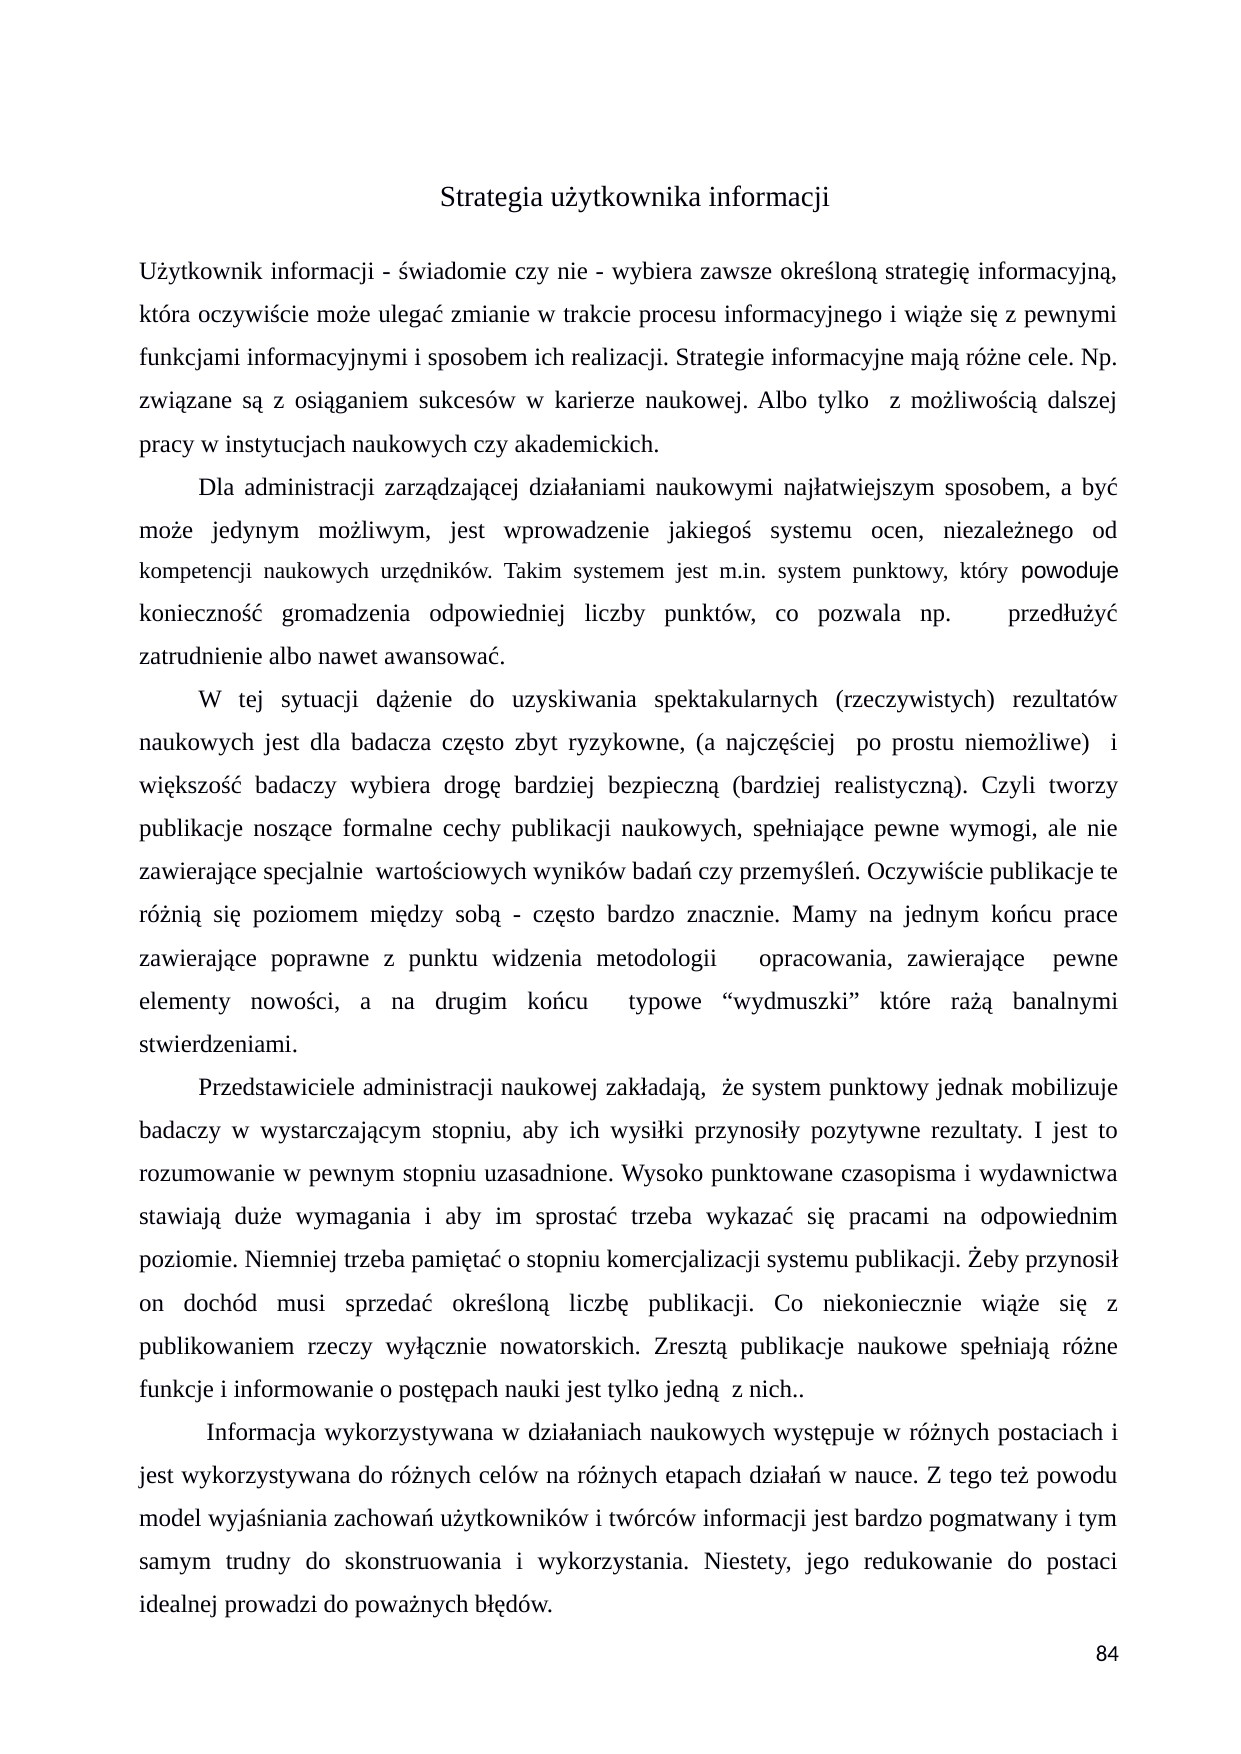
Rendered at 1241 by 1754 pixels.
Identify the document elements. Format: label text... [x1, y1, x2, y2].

text Strategia użytkownika informacji [92, 179, 1119, 213]
text Przedstawiciele administracji naukowej zakładają, że system punktowy jednak mobilizuje badaczy w wystarczającym stopniu, aby ich wysiłki przynosiły pozytywne rezultaty. I jest to rozumowanie w pewnym stopniu uzasadnione. Wysoko punktowane czasopisma i wydawnictwa stawiają duże wymagania i aby im sprostać trzeba wykazać się pracami na odpowiednim poziomie. Niemniej trzeba pamiętać o stopniu komercjalizacji systemu publikacji. Żeby przynosił on dochód musi sprzedać określoną liczbę publikacji. Co niekoniecznie wiąże się z publikowaniem rzeczy wyłącznie nowatorskich. Zresztą publikacje naukowe spełniają różne funkcje i informowanie o postępach nauki jest tylko jedną z nich.. [139, 1072, 1119, 1403]
text Dla administracji zarządzającej działaniami naukowymi najłatwiejszym sposobem, a być może jedynym możliwym, jest wprowadzenie jakiegoś systemu ocen, niezależnego od kompetencji naukowych urzędników. Takim systemem jest m.in. system punktowy, który powoduje konieczność gromadzenia odpowiedniej liczby punktów, co pozwala np. przedłużyć zatrudnienie albo nawet awansować. [139, 472, 1119, 669]
text Użytkownik informacji - świadomie czy nie - wybiera zawsze określoną strategię informacyjną, która oczywiście może ulegać zmianie w trakcie procesu informacyjnego i wiąże się z pewnymi funkcjami informacyjnymi i sposobem ich realizacji. Strategie informacyjne mają różne cele. Np. związane są z osiąganiem sukcesów w karierze naukowej. Albo tylko z możliwością dalszej pracy w instytucjach naukowych czy akademickich. [139, 256, 1119, 457]
text Informacja wykorzystywana w działaniach naukowych występuje w różnych postaciach i jest wykorzystywana do różnych celów na różnych etapach działań w nauce. Z tego też powodu model wyjaśniania zachowań użytkowników i twórców informacji jest bardzo pogmatwany i tym samym trudny do skonstruowania i wykorzystania. Niestety, jego redukowanie do postaci idealnej prowadzi do poważnych błędów. [139, 1417, 1119, 1618]
text W tej sytuacji dążenie do uzyskiwania spektakularnych (rzeczywistych) rezultatów naukowych jest dla badacza często zbyt ryzykowne, (a najczęściej po prostu niemożliwe) i większość badaczy wybiera drogę bardziej bezpieczną (bardziej realistyczną). Czyli tworzy publikacje noszące formalne cechy publikacji naukowych, spełniające pewne wymogi, ale nie zawierające specjalnie wartościowych wyników badań czy przemyśleń. Oczywiście publikacje te różnią się poziomem między sobą - często bardzo znacznie. Mamy na jednym końcu prace zawierające poprawne z punktu widzenia metodologii opracowania, zawierające pewne elementy nowości, a na drugim końcu typowe “wydmuszki” które rażą banalnymi stwierdzeniami. [139, 684, 1119, 1058]
